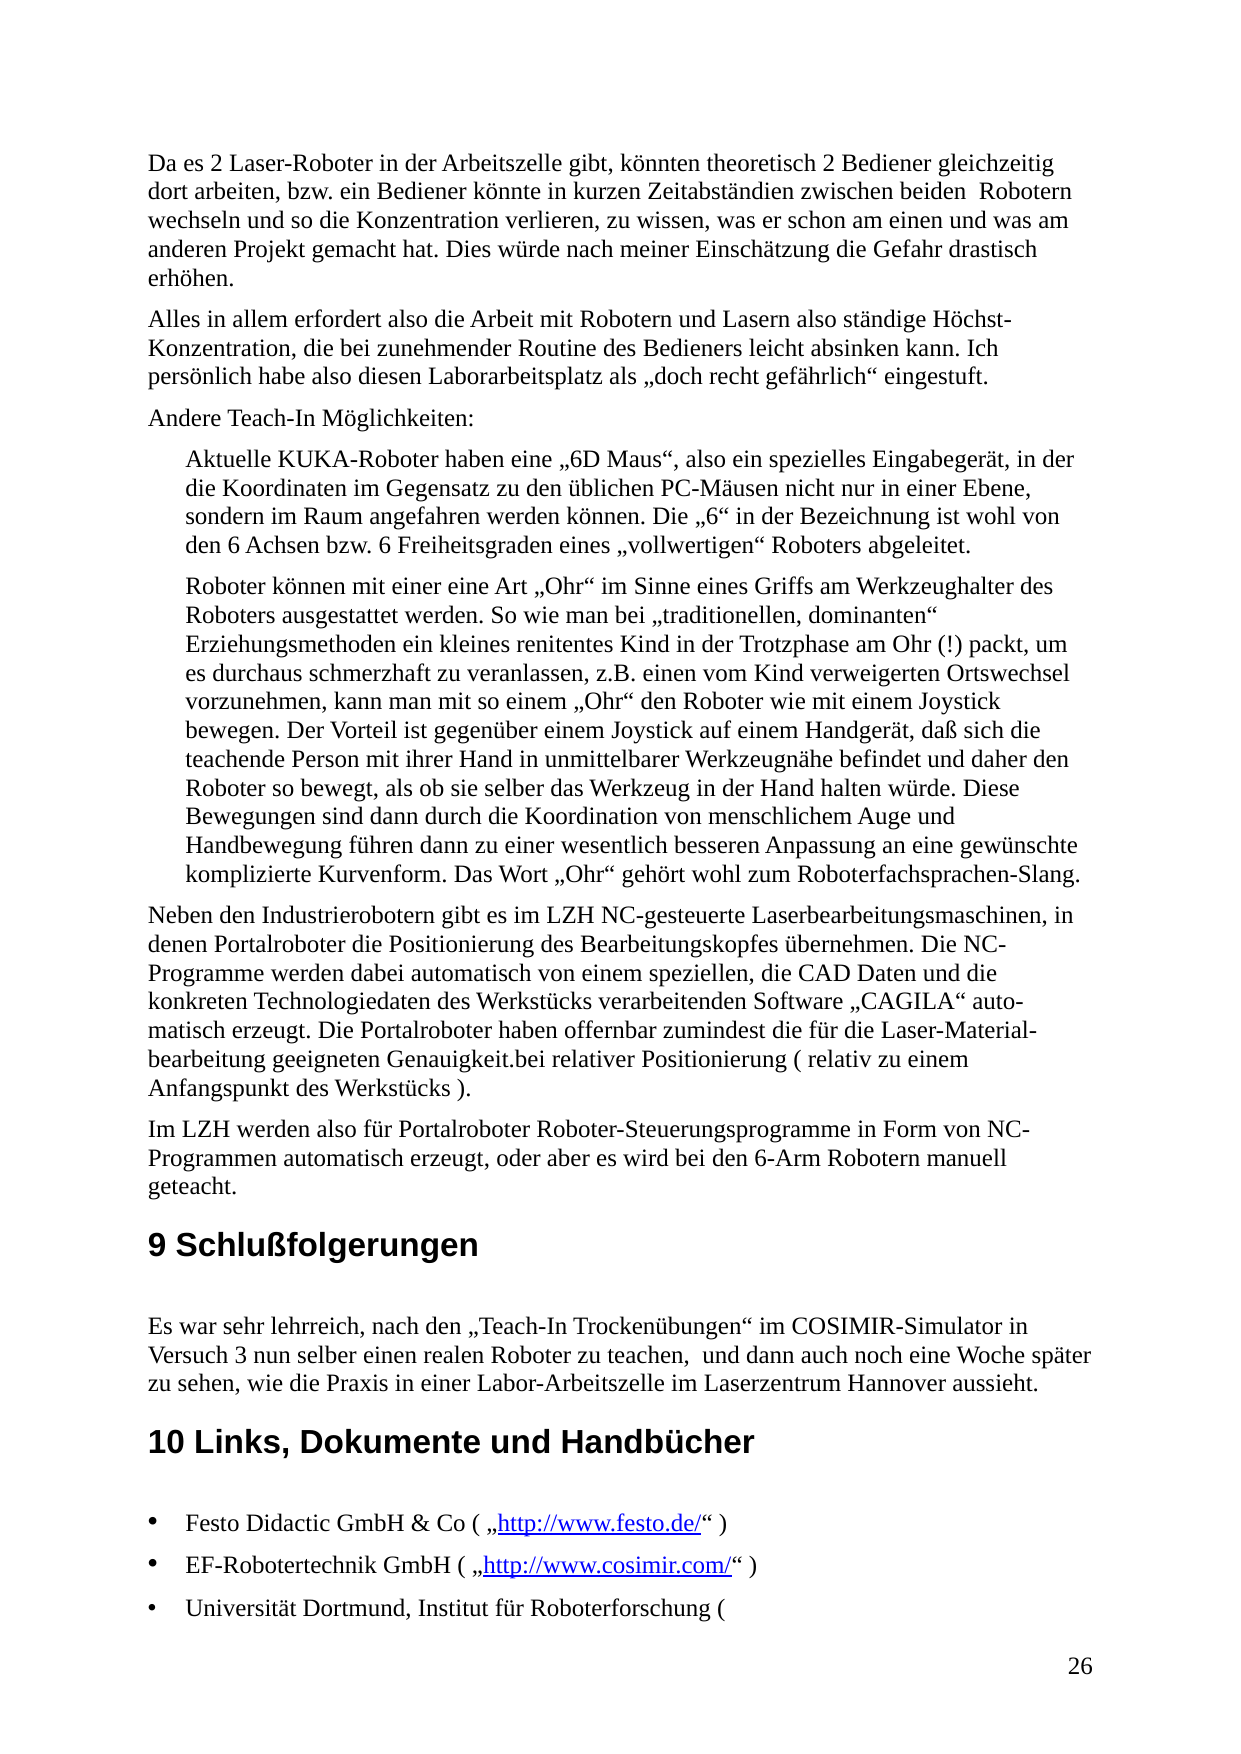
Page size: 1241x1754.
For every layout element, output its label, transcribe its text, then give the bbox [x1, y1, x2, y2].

list Universität Dortmund, Institut für Roboterforschung ( [148, 1593, 1093, 1621]
text Da es 2 Laser-Roboter in der Arbeitszelle gibt, könnten theoretisch 2 Bediener gleichzeitig dort arbeiten, bzw. ein Bediener könnte in kurzen Zeitabständien zwischen beiden Robotern wechseln und so die Konzentration verlieren, zu wissen, was er schon am einen und was am anderen Projekt gemacht hat. Dies würde nach meiner Einschätzung die Gefahr drastisch erhöhen. [148, 148, 1093, 291]
subtitle 9 Schlußfolgerungen [148, 1225, 1093, 1263]
list Aktuelle KUKA-Roboter haben eine „6D Maus“, also ein spezielles Eingabegerät, in der die Koordinaten im Gegensatz zu den üblichen PC-Mäusen nicht nur in einer Ebene, sondern im Raum angefahren werden können. Die „6“ in der Bezeichnung ist wohl von den 6 Achsen bzw. 6 Freiheitsgraden eines „vollwertigen“ Roboters abgeleitet. [148, 444, 1093, 559]
text Neben den Industrierobotern gibt es im LZH NC-gesteuerte Laserbearbeitungsmaschinen, in denen Portalroboter die Positionierung des Bearbeitungskopfes übernehmen. Die NC-Programme werden dabei automatisch von einem speziellen, die CAD Daten und die konkreten Technologiedaten des Werkstücks verarbeitenden Software „CAGILA“ auto-matisch erzeugt. Die Portalroboter haben offernbar zumindest die für die Laser-Material-bearbeitung geeigneten Genauigkeit.bei relativer Positionierung ( relativ zu einem Anfangspunkt des Werkstücks ). [148, 900, 1093, 1101]
subtitle 10 Links, Dokumente und Handbücher [148, 1422, 1093, 1461]
text Es war sehr lehrreich, nach den „Teach-In Trockenübungen“ im COSIMIR-Simulator in Versuch 3 nun selber einen realen Roboter zu teachen, und dann auch noch eine Woche später zu sehen, wie die Praxis in einer Labor-Arbeitszelle im Laserzentrum Hannover aussieht. [148, 1311, 1093, 1397]
list Festo Didactic GmbH & Co ( „http://www.festo.de/“ ) [148, 1508, 1093, 1538]
list EF-Robotertechnik GmbH ( „http://www.cosimir.com/“ ) [148, 1550, 1093, 1580]
list Roboter können mit einer eine Art „Ohr“ im Sinne eines Griffs am Werkzeughalter des Roboters ausgestattet werden. So wie man bei „traditionellen, dominanten“ Erziehungsmethoden ein kleines renitentes Kind in der Trotzphase am Ohr (!) packt, um es durchaus schmerzhaft zu veranlassen, z.B. einen vom Kind verweigerten Ortswechsel vorzunehmen, kann man mit so einem „Ohr“ den Roboter wie mit einem Joystick bewegen. Der Vorteil ist gegenüber einem Joystick auf einem Handgerät, daß sich die teachende Person mit ihrer Hand in unmittelbarer Werkzeugnähe befindet und daher den Roboter so bewegt, als ob sie selber das Werkzeug in der Hand halten würde. Diese Bewegungen sind dann durch die Koordination von menschlichem Auge und Handbewegung führen dann zu einer wesentlich besseren Anpassung an eine gewünschte komplizierte Kurvenform. Das Wort „Ohr“ gehört wohl zum Roboterfachsprachen-Slang. [148, 571, 1093, 888]
text Andere Teach-In Möglichkeiten: [148, 403, 1093, 431]
text Alles in allem erfordert also die Arbeit mit Robotern und Lasern also ständige Höchst-Konzentration, die bei zunehmender Routine des Bedieners leicht absinken kann. Ich persönlich habe also diesen Laborarbeitsplatz als „doch recht gefährlich“ eingestuft. [148, 304, 1093, 390]
text Im LZH werden also für Portalroboter Roboter-Steuerungsprogramme in Form von NC-Programmen automatisch erzeugt, oder aber es wird bei den 6-Arm Robotern manuell geteacht. [148, 1114, 1093, 1200]
